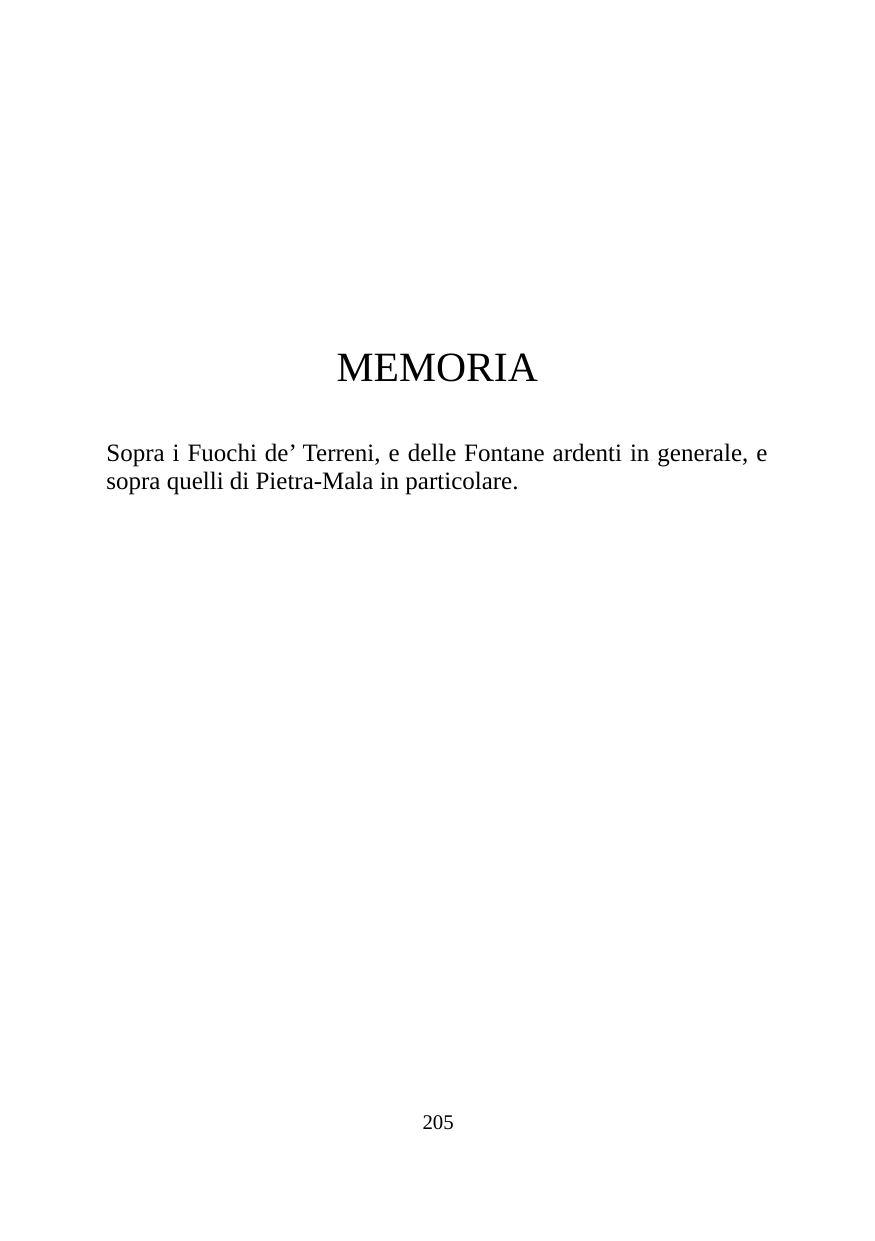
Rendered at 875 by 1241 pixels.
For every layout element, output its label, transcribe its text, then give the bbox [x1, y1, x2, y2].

text Sopra i Fuochi de’ Terreni, e delle Fontane ardenti in generale, e sopra quelli di Pietra-Mala in particolare. [106, 438, 768, 495]
text MEMORIA [106, 342, 768, 390]
